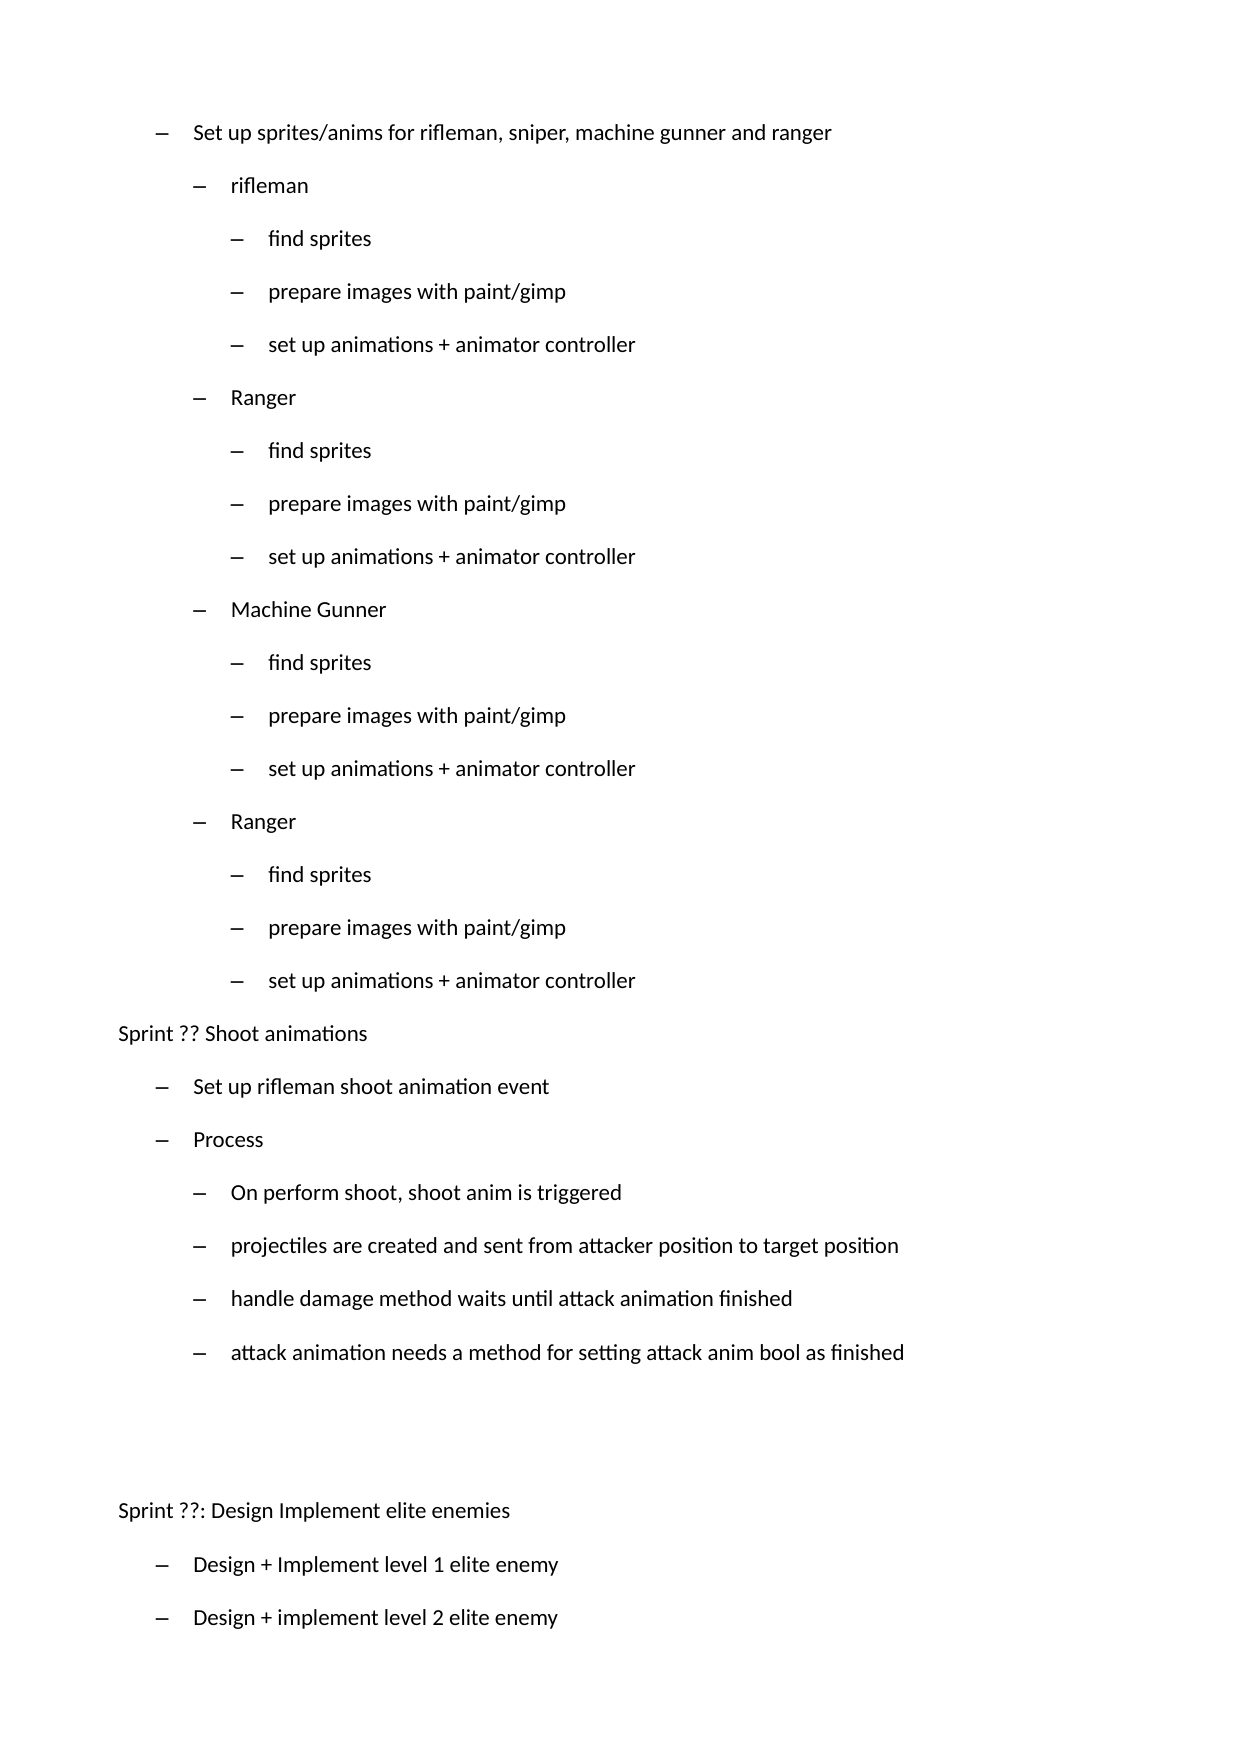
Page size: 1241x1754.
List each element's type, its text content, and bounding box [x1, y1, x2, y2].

list Process [156, 1126, 1122, 1153]
list Set up rifleman shoot animation event [156, 1072, 1122, 1101]
list handle damage method waits until attack animation finished [193, 1284, 1122, 1313]
list Design + implement level 2 elite enemy [156, 1603, 1122, 1631]
list prepare images with paint/gimp [231, 489, 1122, 517]
list find sprites [231, 860, 1122, 888]
list set up animations + animator controller [231, 754, 1122, 782]
list prepare images with paint/gimp [231, 277, 1122, 305]
list set up animations + animator controller [231, 542, 1122, 570]
list find sprites [231, 648, 1122, 676]
list Set up sprites/anims for rifleman, sniper, machine gunner and ranger [156, 118, 1122, 146]
list rifleman [193, 171, 1122, 199]
list find sprites [231, 224, 1122, 252]
text Sprint ??: Design Implement elite enemies [118, 1497, 1122, 1525]
list attack animation needs a method for setting attack anim bool as finished [193, 1338, 1122, 1366]
list Ranger [193, 807, 1122, 835]
list find sprites [231, 436, 1122, 464]
list projectiles are created and sent from attacker position to target position [193, 1232, 1122, 1259]
list Ranger [193, 383, 1122, 411]
list Machine Gunner [193, 595, 1122, 623]
list set up animations + animator controller [231, 330, 1122, 358]
list prepare images with paint/gimp [231, 701, 1122, 729]
list On perform shoot, shoot anim is triggered [193, 1178, 1122, 1207]
list Design + Implement level 1 elite enemy [156, 1550, 1122, 1578]
text Sprint ?? Shoot animations [118, 1019, 1122, 1047]
list set up animations + animator controller [231, 966, 1122, 994]
list prepare images with paint/gimp [231, 913, 1122, 941]
